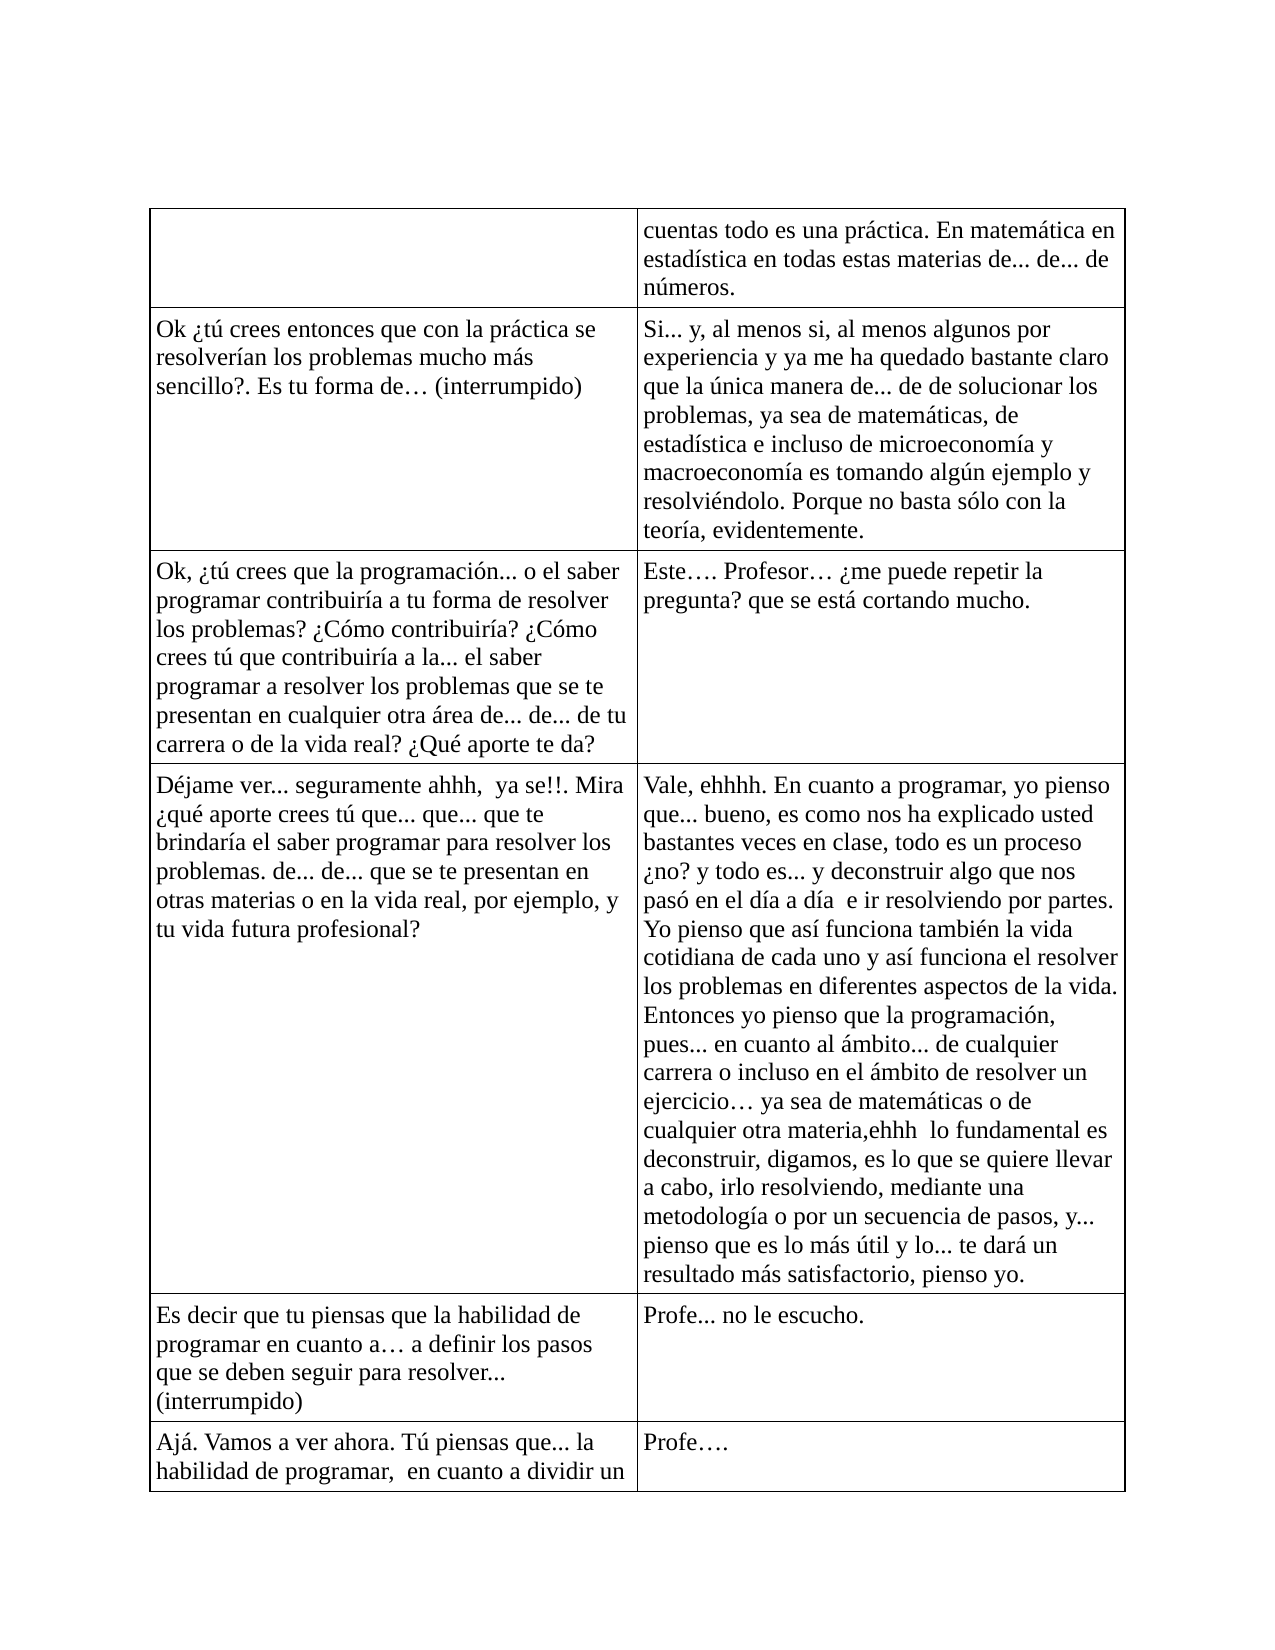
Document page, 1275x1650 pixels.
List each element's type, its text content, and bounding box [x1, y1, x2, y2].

table_cell Profe…. [638, 1422, 1124, 1491]
table_cell Profe... no le escucho. [638, 1294, 1124, 1421]
table_cell Ok, ¿tú crees que la programación... o el saber programar contribuiría a tu forma de resolver los problemas? ¿Cómo contribuiría? ¿Cómo crees tú que contribuiría a la... el saber programar a resolver los problemas que se te presentan en cualquier otra área de... de... de tu carrera o de la vida real? ¿Qué aporte te da? [151, 551, 637, 763]
table_cell Si... y, al menos si, al menos algunos por experiencia y ya me ha quedado bastante claro que la única manera de... de de solucionar los problemas, ya sea de matemáticas, de estadística e incluso de microeconomía y macroeconomía es tomando algún ejemplo y resolviéndolo. Porque no basta sólo con la teoría, evidentemente. [638, 308, 1124, 549]
table_cell Vale, ehhhh. En cuanto a programar, yo pienso que... bueno, es como nos ha explicado usted bastantes veces en clase, todo es un proceso ¿no? y todo es... y deconstruir algo que nos pasó en el día a día e ir resolviendo por partes. Yo pienso que así funciona también la vida cotidiana de cada uno y así funciona el resolver los problemas en diferentes aspectos de la vida. Entonces yo pienso que la programación, pues... en cuanto al ámbito... de cualquier carrera o incluso en el ámbito de resolver un ejercicio… ya sea de matemáticas o de cualquier otra materia,ehhh lo fundamental es deconstruir, digamos, es lo que se quiere llevar a cabo, irlo resolviendo, mediante una metodología o por un secuencia de pasos, y... pienso que es lo más útil y lo... te dará un resultado más satisfactorio, pienso yo. [638, 764, 1124, 1293]
table_cell Ajá. Vamos a ver ahora. Tú piensas que... la habilidad de programar, en cuanto a dividir un [151, 1422, 637, 1491]
table_cell Déjame ver... seguramente ahhh, ya se!!. Mira ¿qué aporte crees tú que... que... que te brindaría el saber programar para resolver los problemas. de... de... que se te presentan en otras materias o en la vida real, por ejemplo, y tu vida futura profesional? [151, 764, 637, 1293]
table_cell Este…. Profesor… ¿me puede repetir la pregunta? que se está cortando mucho. [638, 551, 1124, 763]
table_cell cuentas todo es una práctica. En matemática en estadística en todas estas materias de... de... de números. [638, 209, 1124, 307]
table_cell Es decir que tu piensas que la habilidad de programar en cuanto a… a definir los pasos que se deben seguir para resolver...(interrumpido) [151, 1294, 637, 1421]
table_cell Ok ¿tú crees entonces que con la práctica se resolverían los problemas mucho más sencillo?. Es tu forma de… (interrumpido) [151, 308, 637, 549]
table_cell [151, 209, 637, 307]
